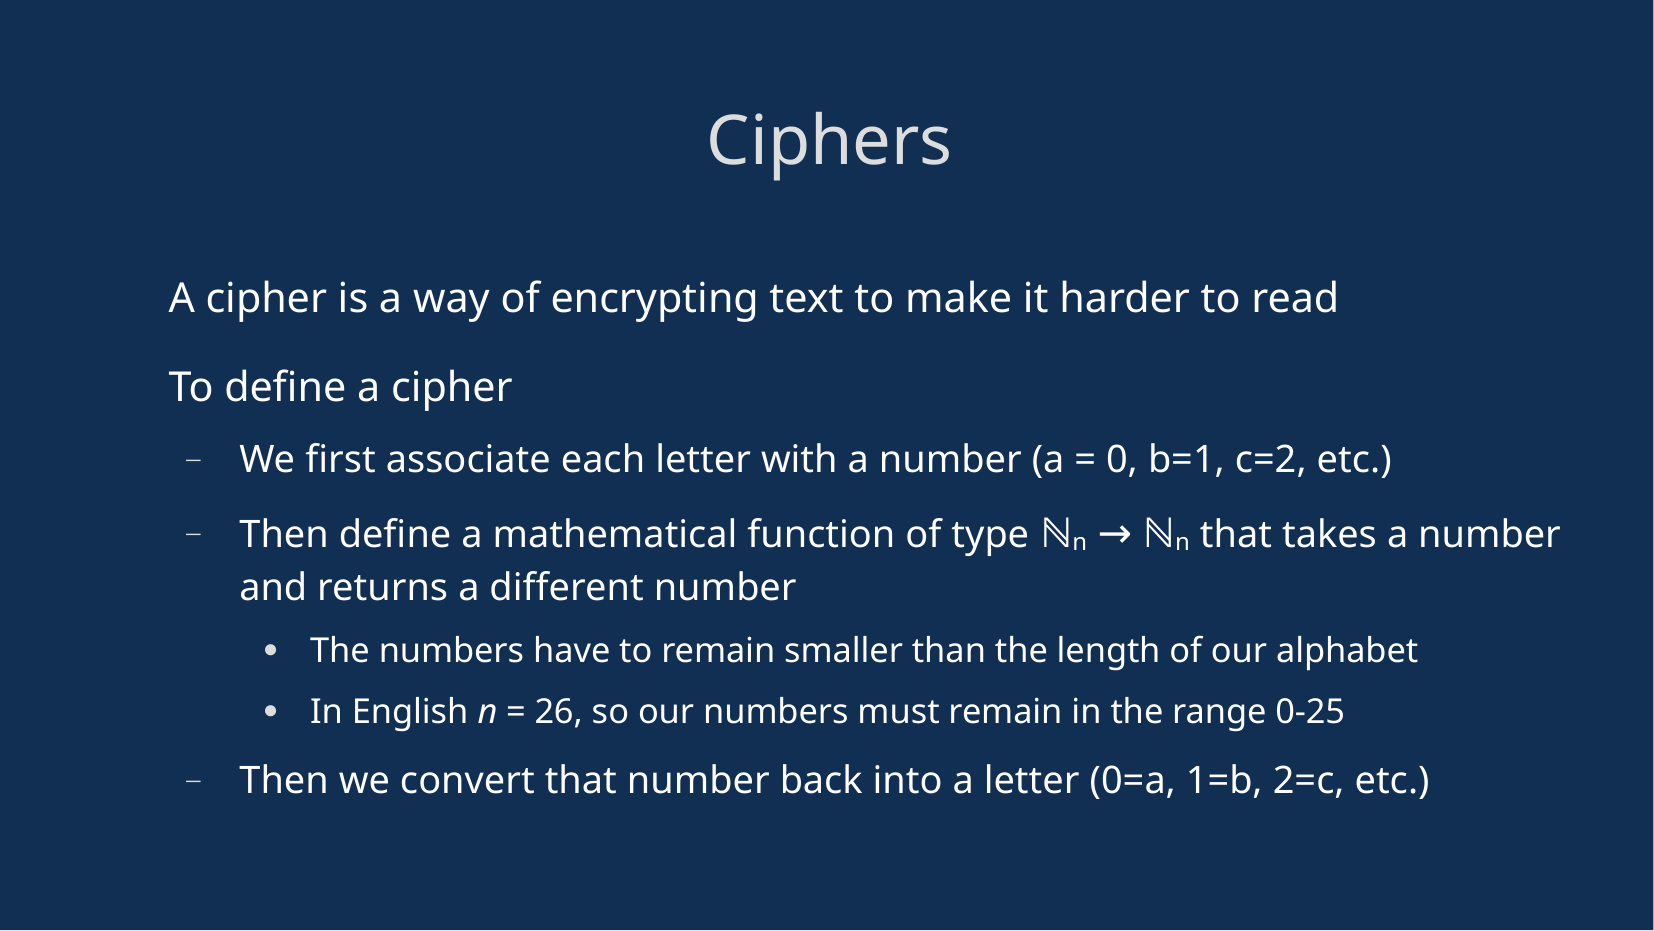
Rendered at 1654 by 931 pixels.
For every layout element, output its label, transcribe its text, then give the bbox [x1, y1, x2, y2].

list A cipher is a way of encrypting text to make it harder to read To define a cipher We first associate each letter with a number (a = 0, b=1, c=2, etc.) Then define a mathematical function of type ℕn → ℕn that takes a number and returns a different number The numbers have to remain smaller than the length of our alphabet In English n = 26, so our numbers must remain in the range 0-25 Then we convert that number back into a letter (0=a, 1=b, 2=c, etc.) [97, 268, 1563, 806]
title Ciphers [97, 56, 1563, 220]
